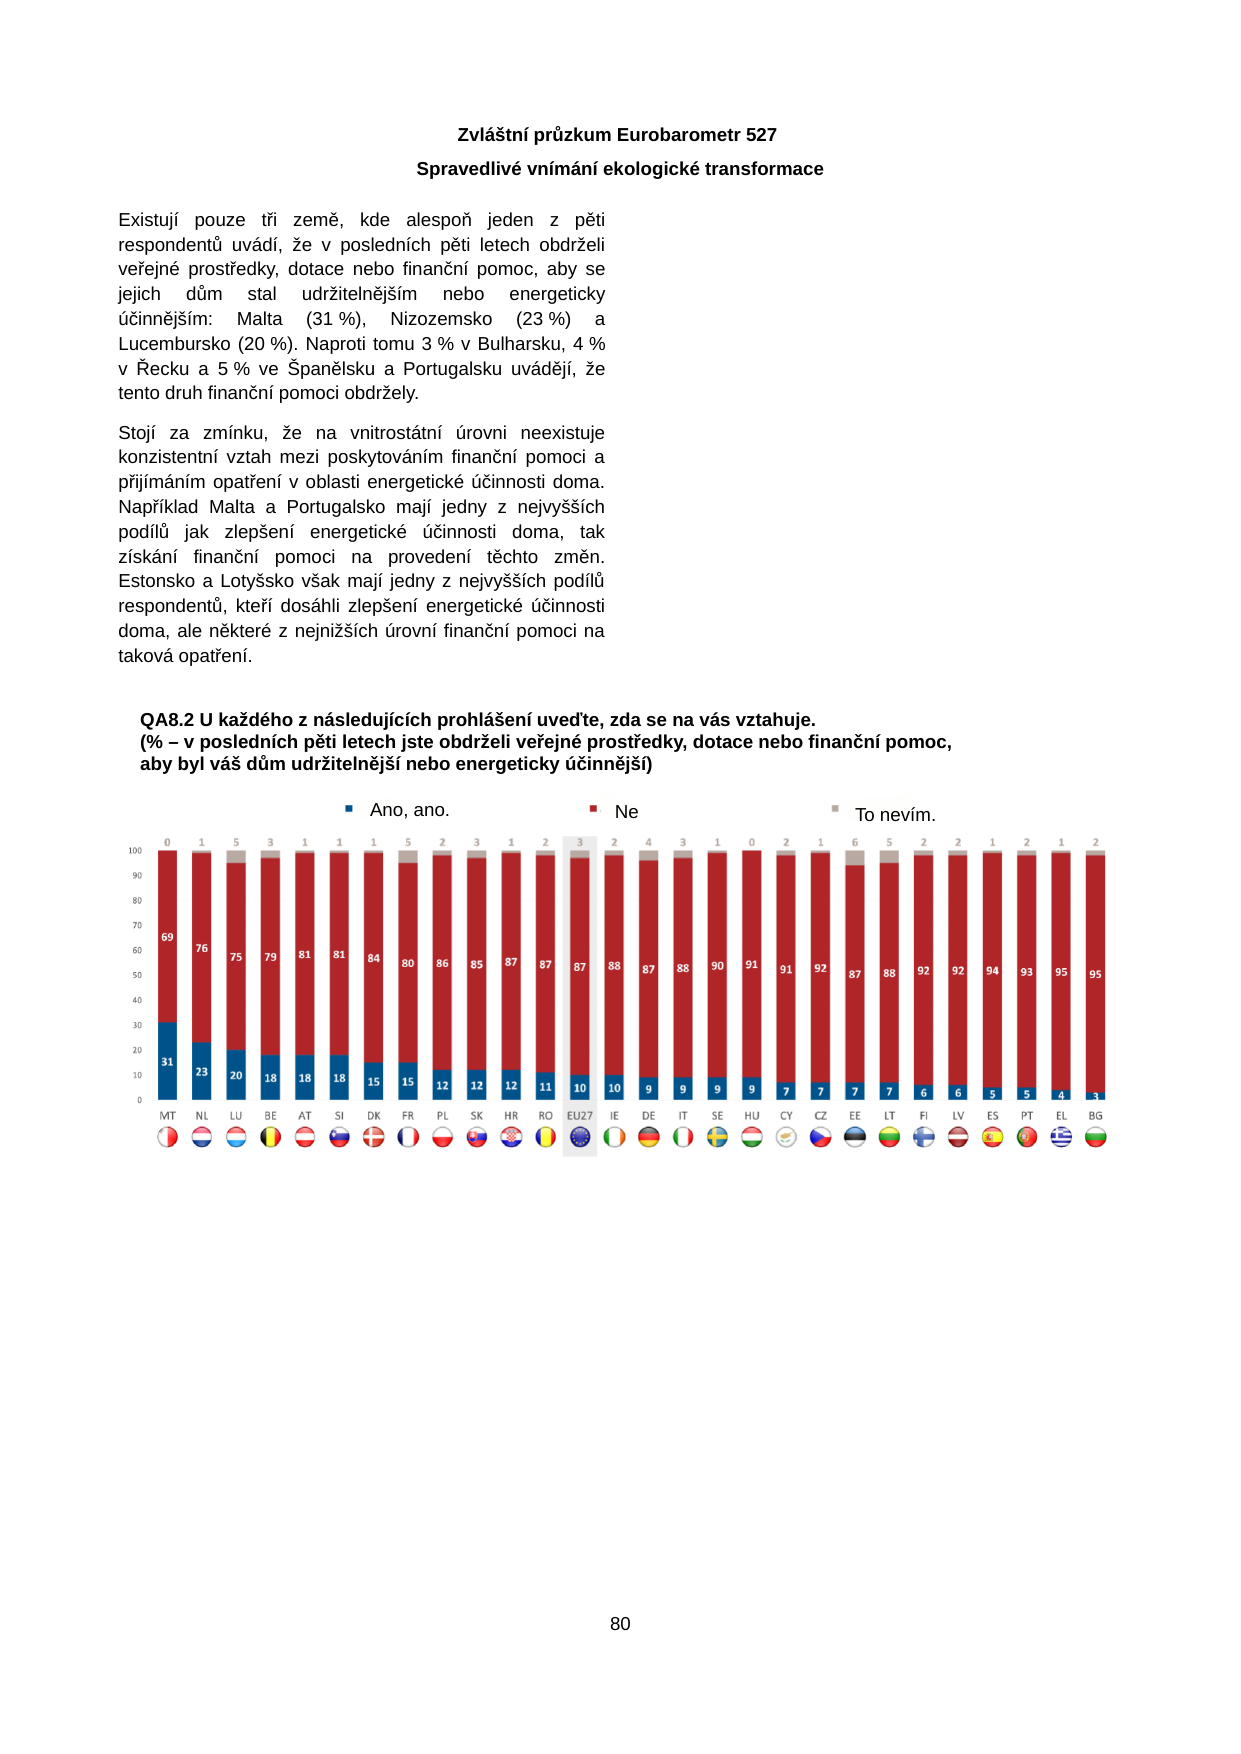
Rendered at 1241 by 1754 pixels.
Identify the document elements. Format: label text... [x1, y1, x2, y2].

text Existují pouze tři země, kde alespoň jeden z pěti respondentů uvádí, že v posledních pěti letech obdrželi veřejné prostředky, dotace nebo finanční pomoc, aby se jejich dům stal udržitelnějším nebo energeticky účinnějším: Malta (31 %), Nizozemsko (23 %) a Lucembursko (20 %). Naproti tomu 3 % v Bulharsku, 4 % v Řecku a 5 % ve Španělsku a Portugalsku uvádějí, že tento druh finanční pomoci obdržely. [118, 208, 605, 404]
picture [118, 792, 1112, 1164]
text Stojí za zmínku, že na vnitrostátní úrovni neexistuje konzistentní vztah mezi poskytováním finanční pomoci a přijímáním opatření v oblasti energetické účinnosti doma. Například Malta a Portugalsko mají jedny z nejvyšších podílů jak zlepšení energetické účinnosti doma, tak získání finanční pomoci na provedení těchto změn. Estonsko a Lotyšsko však mají jedny z nejvyšších podílů respondentů, kteří dosáhli zlepšení energetické účinnosti doma, ale některé z nejnižších úrovní finanční pomoci na taková opatření. [118, 421, 605, 666]
